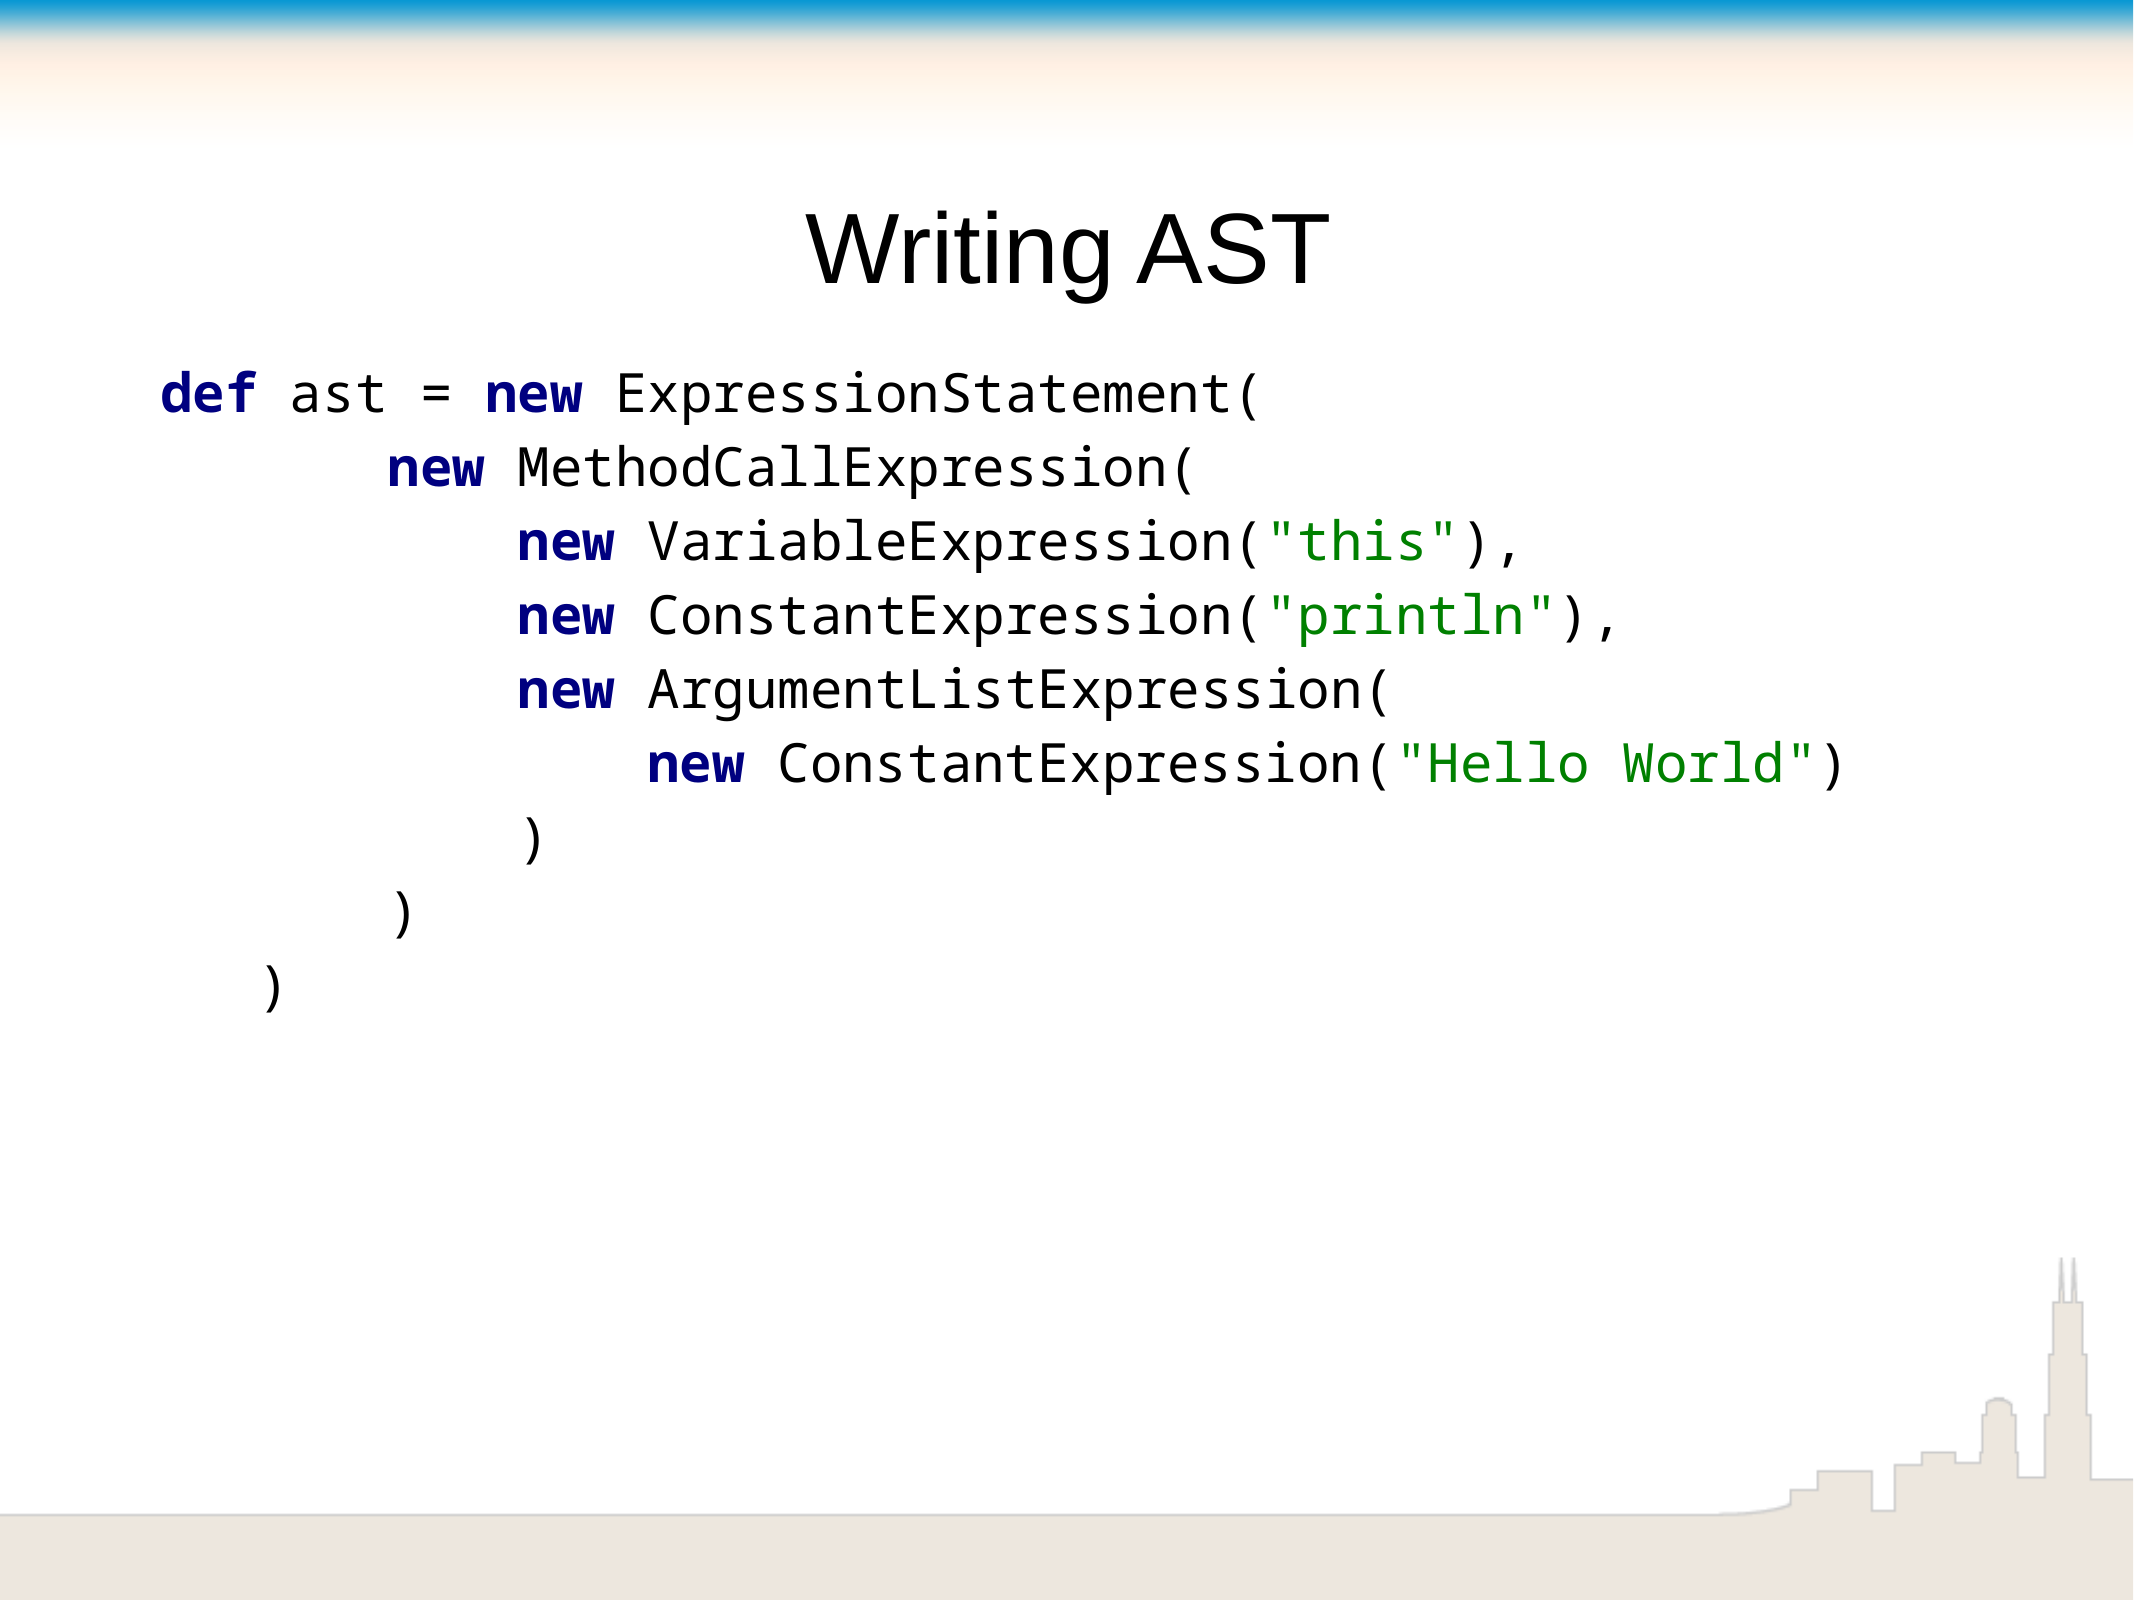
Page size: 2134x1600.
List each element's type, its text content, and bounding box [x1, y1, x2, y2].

subtitle def ast = new ExpressionStatement( new MethodCallExpression( new VariableExpression("this"), new ConstantExpression("println"), new ArgumentListExpression( new ConstantExpression("Hello World") ) ) ) [160, 308, 1973, 1272]
title Writing AST [62, 193, 2076, 305]
picture [0, 4, 2134, 1600]
